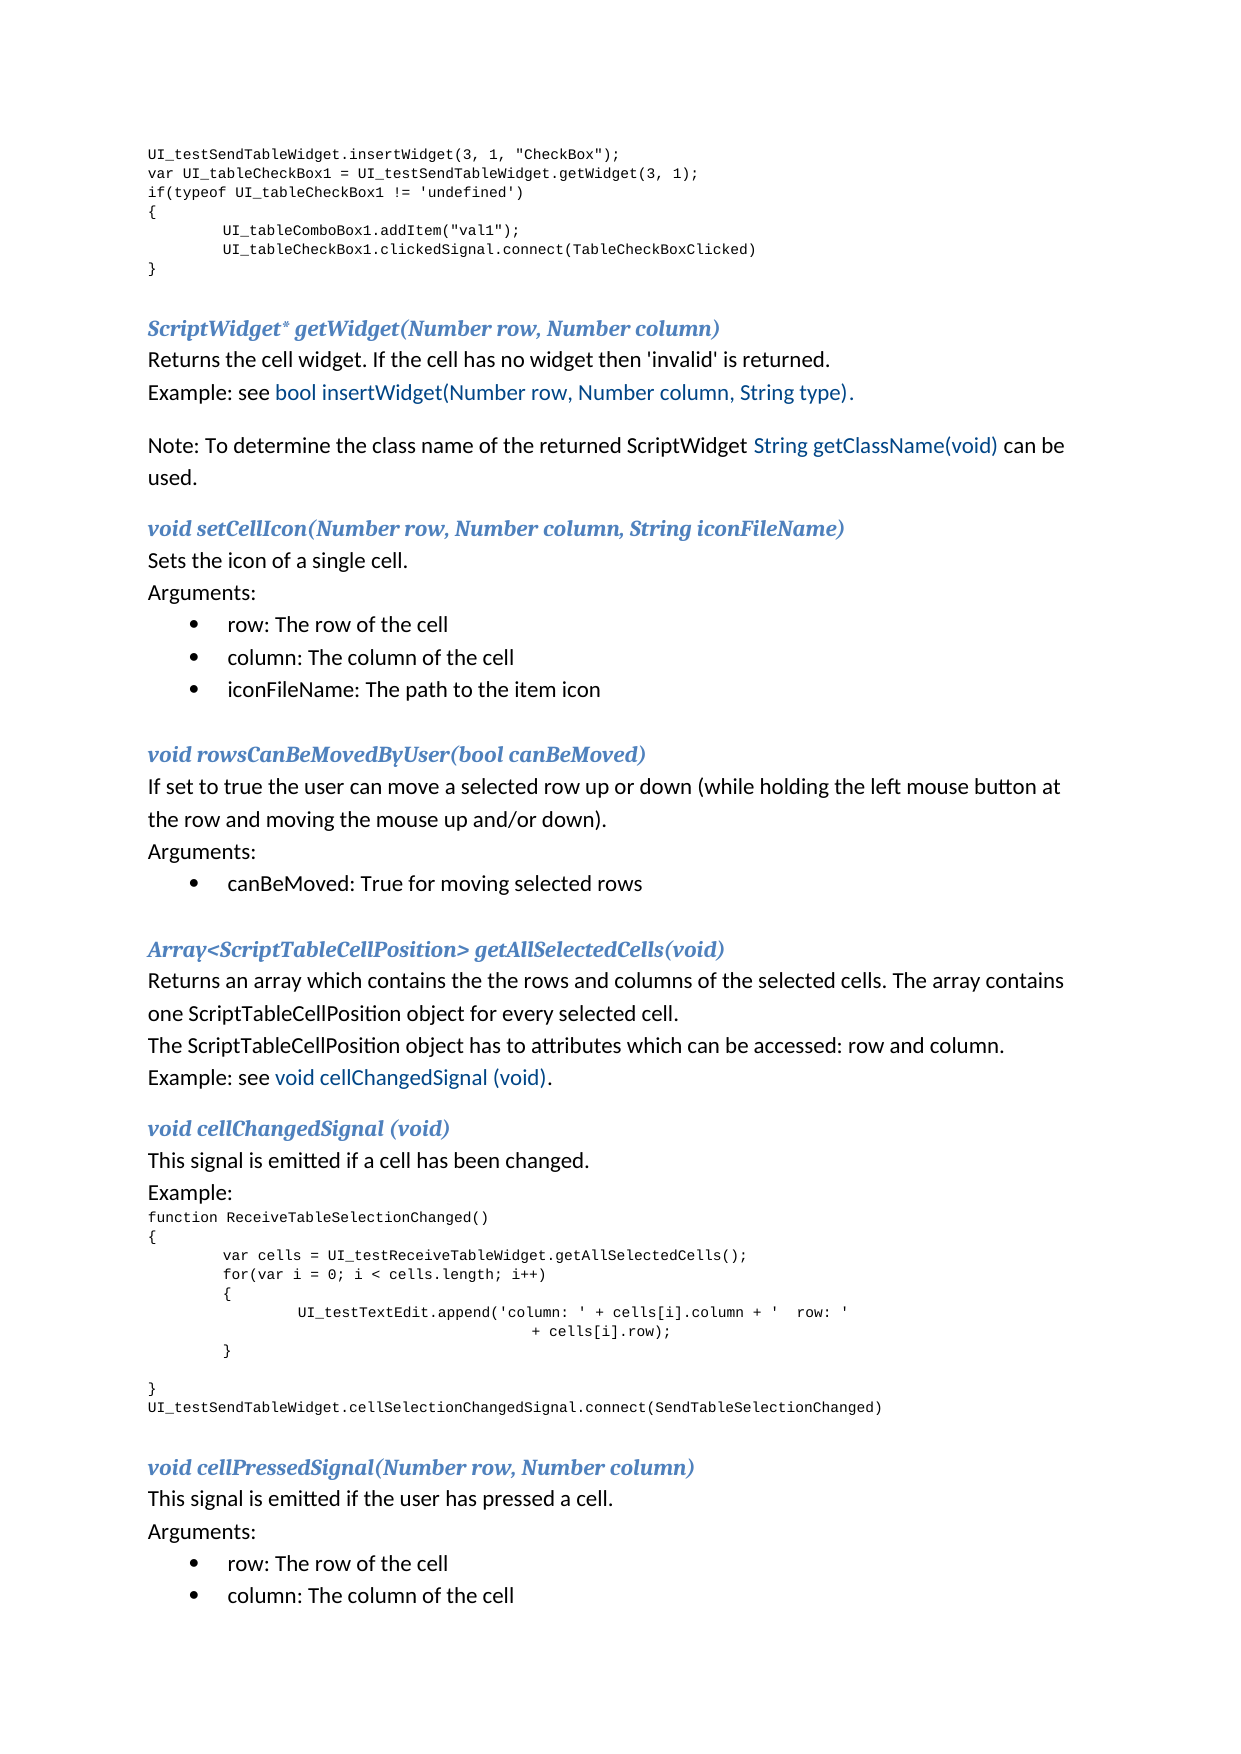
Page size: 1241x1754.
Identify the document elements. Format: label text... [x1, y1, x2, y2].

subtitle void cellChangedSignal (void) [148, 1116, 1093, 1142]
text Example: see void cellChangedSignal (void). [148, 1063, 1093, 1091]
text UI_tableComboBox1.addItem("val1"); [148, 223, 1093, 240]
text Arguments: [148, 578, 1093, 606]
text var UI_tableCheckBox1 = UI_testSendTableWidget.getWidget(3, 1); [148, 167, 1093, 183]
text Note: To determine the class name of the returned ScriptWidget String getClassName(void) can be used. [148, 431, 1093, 491]
text This signal is emitted if the user has pressed a cell. [148, 1484, 1093, 1513]
text UI_tableCheckBox1.clickedSignal.connect(TableCheckBoxClicked) [148, 242, 1093, 259]
list column: The column of the cell [190, 1581, 1093, 1609]
text Returns an array which contains the the rows and columns of the selected cells. The array contains one ScriptTableCellPosition object for every selected cell. [148, 967, 1093, 1027]
text } [148, 1381, 1093, 1398]
list canBeMoved: True for moving selected rows [190, 869, 1093, 897]
text UI_testSendTableWidget.insertWidget(3, 1, "CheckBox"); [148, 148, 1093, 164]
text UI_testSendTableWidget.cellSelectionChangedSignal.connect(SendTableSelectionChanged) [148, 1400, 1093, 1417]
text Sets the icon of a single cell. [148, 546, 1093, 574]
text if(typeof UI_tableCheckBox1 != 'undefined') [148, 186, 1093, 202]
text This signal is emitted if a cell has been changed. [148, 1146, 1093, 1174]
text } [148, 261, 1093, 278]
list iconFileName: The path to the item icon [190, 675, 1093, 703]
text { [148, 204, 1093, 221]
subtitle void setCellIcon(Number row, Number column, String iconFileName) [148, 516, 1093, 542]
text { [148, 1230, 1093, 1246]
text for(var i = 0; i < cells.length; i++) [148, 1268, 1093, 1284]
text UI_testTextEdit.append('column: ' + cells[i].column + ' row: ' + cells[i].row); [148, 1306, 1093, 1341]
text The ScriptTableCellPosition object has to attributes which can be accessed: row and column. [148, 1031, 1093, 1059]
list row: The row of the cell [190, 1549, 1093, 1577]
text Example: [148, 1178, 1093, 1207]
text Arguments: [148, 1517, 1093, 1545]
subtitle ScriptWidget* getWidget(Number row, Number column) [148, 315, 1093, 342]
list row: The row of the cell [190, 611, 1093, 639]
text function ReceiveTableSelectionChanged() [148, 1211, 1093, 1227]
list column: The column of the cell [190, 643, 1093, 671]
text var cells = UI_testReceiveTableWidget.getAllSelectedCells(); [148, 1249, 1093, 1265]
subtitle void cellPressedSignal(Number row, Number column) [148, 1454, 1093, 1481]
text If set to true the user can move a selected row up or down (while holding the left mouse button at the row and moving the mouse up and/or down). [148, 772, 1093, 833]
subtitle void rowsCanBeMovedByUser(bool canBeMoved) [148, 742, 1093, 769]
text Returns the cell widget. If the cell has no widget then 'invalid' is returned. [148, 346, 1093, 374]
text } [148, 1343, 1093, 1360]
text Example: see bool insertWidget(Number row, Number column, String type). [148, 378, 1093, 406]
text Arguments: [148, 837, 1093, 865]
text { [148, 1287, 1093, 1303]
subtitle Array<ScriptTableCellPosition> getAllSelectedCells(void) [148, 936, 1093, 963]
